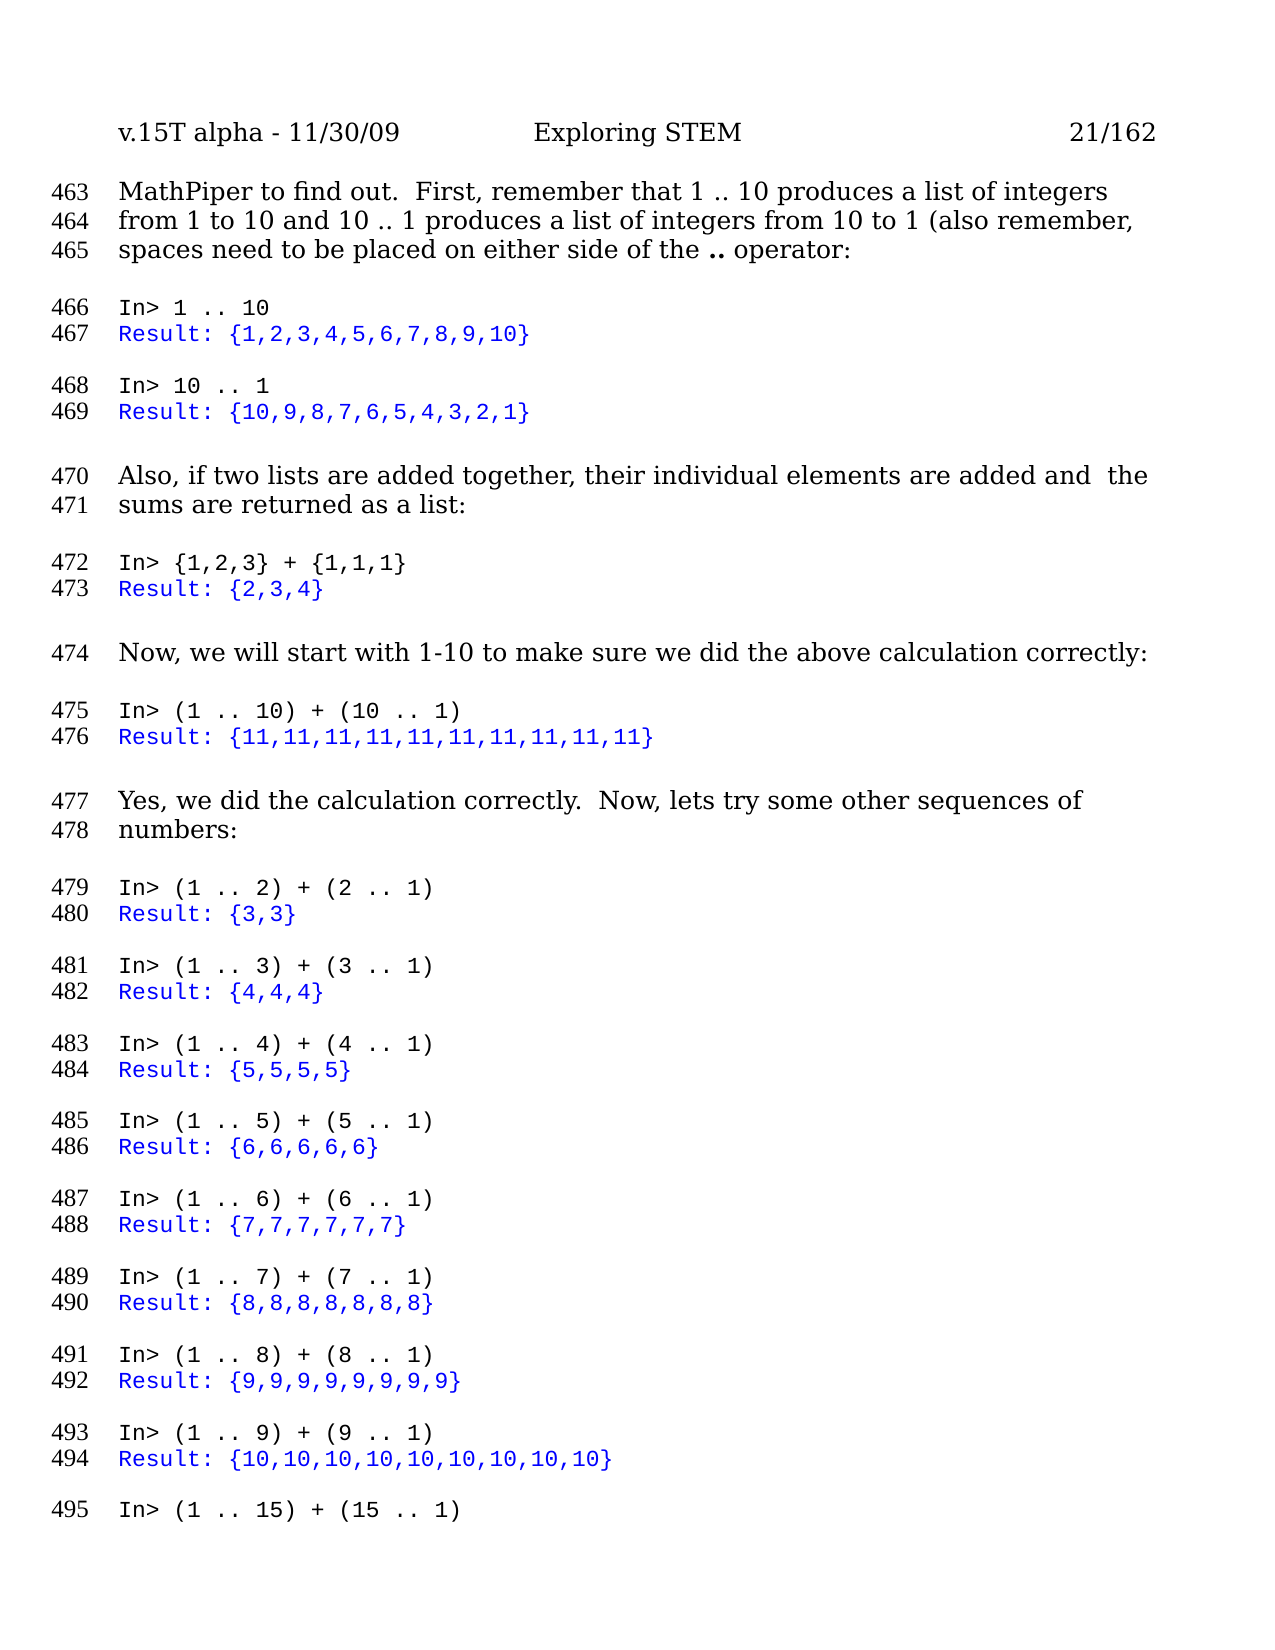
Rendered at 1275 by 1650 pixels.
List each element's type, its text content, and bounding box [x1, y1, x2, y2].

text Now, we will start with 1-10 to make sure we did the above calculation correctly: [118, 638, 1157, 667]
text In> (1 .. 7) + (7 .. 1) [118, 1265, 1157, 1291]
text In> (1 .. 4) + (4 .. 1) [118, 1032, 1157, 1058]
text Result: {10,9,8,7,6,5,4,3,2,1} [118, 400, 1157, 426]
text Result: {9,9,9,9,9,9,9,9} [118, 1369, 1157, 1395]
text In> 10 .. 1 [118, 374, 1157, 400]
text Result: {7,7,7,7,7,7} [118, 1213, 1157, 1239]
text Result: {8,8,8,8,8,8,8} [118, 1291, 1157, 1317]
text In> (1 .. 10) + (10 .. 1) [118, 699, 1157, 725]
text MathPiper to find out. First, remember that 1 .. 10 produces a list of integers from 1 to 10 and 10 .. 1 produces a list of integers from 10 to 1 (also remember, spaces need to be placed on either side of the .. operator: [118, 177, 1157, 264]
text Result: {10,10,10,10,10,10,10,10,10} [118, 1447, 1157, 1473]
text In> (1 .. 9) + (9 .. 1) [118, 1421, 1157, 1447]
text Result: {3,3} [118, 902, 1157, 928]
text In> (1 .. 8) + (8 .. 1) [118, 1343, 1157, 1369]
text In> (1 .. 6) + (6 .. 1) [118, 1188, 1157, 1213]
text In> (1 .. 3) + (3 .. 1) [118, 954, 1157, 980]
text In> {1,2,3} + {1,1,1} [118, 551, 1157, 577]
text In> 1 .. 10 [118, 296, 1157, 322]
text Also, if two lists are added together, their individual elements are added and the sums are returned as a list: [118, 461, 1157, 519]
text Yes, we did the calculation correctly. Now, lets try some other sequences of numbers: [118, 786, 1157, 844]
text Result: {2,3,4} [118, 577, 1157, 603]
text In> (1 .. 2) + (2 .. 1) [118, 876, 1157, 902]
text Result: {1,2,3,4,5,6,7,8,9,10} [118, 322, 1157, 348]
text Result: {11,11,11,11,11,11,11,11,11,11} [118, 725, 1157, 751]
text Result: {5,5,5,5} [118, 1058, 1157, 1084]
text In> (1 .. 5) + (5 .. 1) [118, 1110, 1157, 1136]
text In> (1 .. 15) + (15 .. 1) [118, 1499, 1157, 1525]
text Result: {4,4,4} [118, 980, 1157, 1006]
text Result: {6,6,6,6,6} [118, 1136, 1157, 1162]
